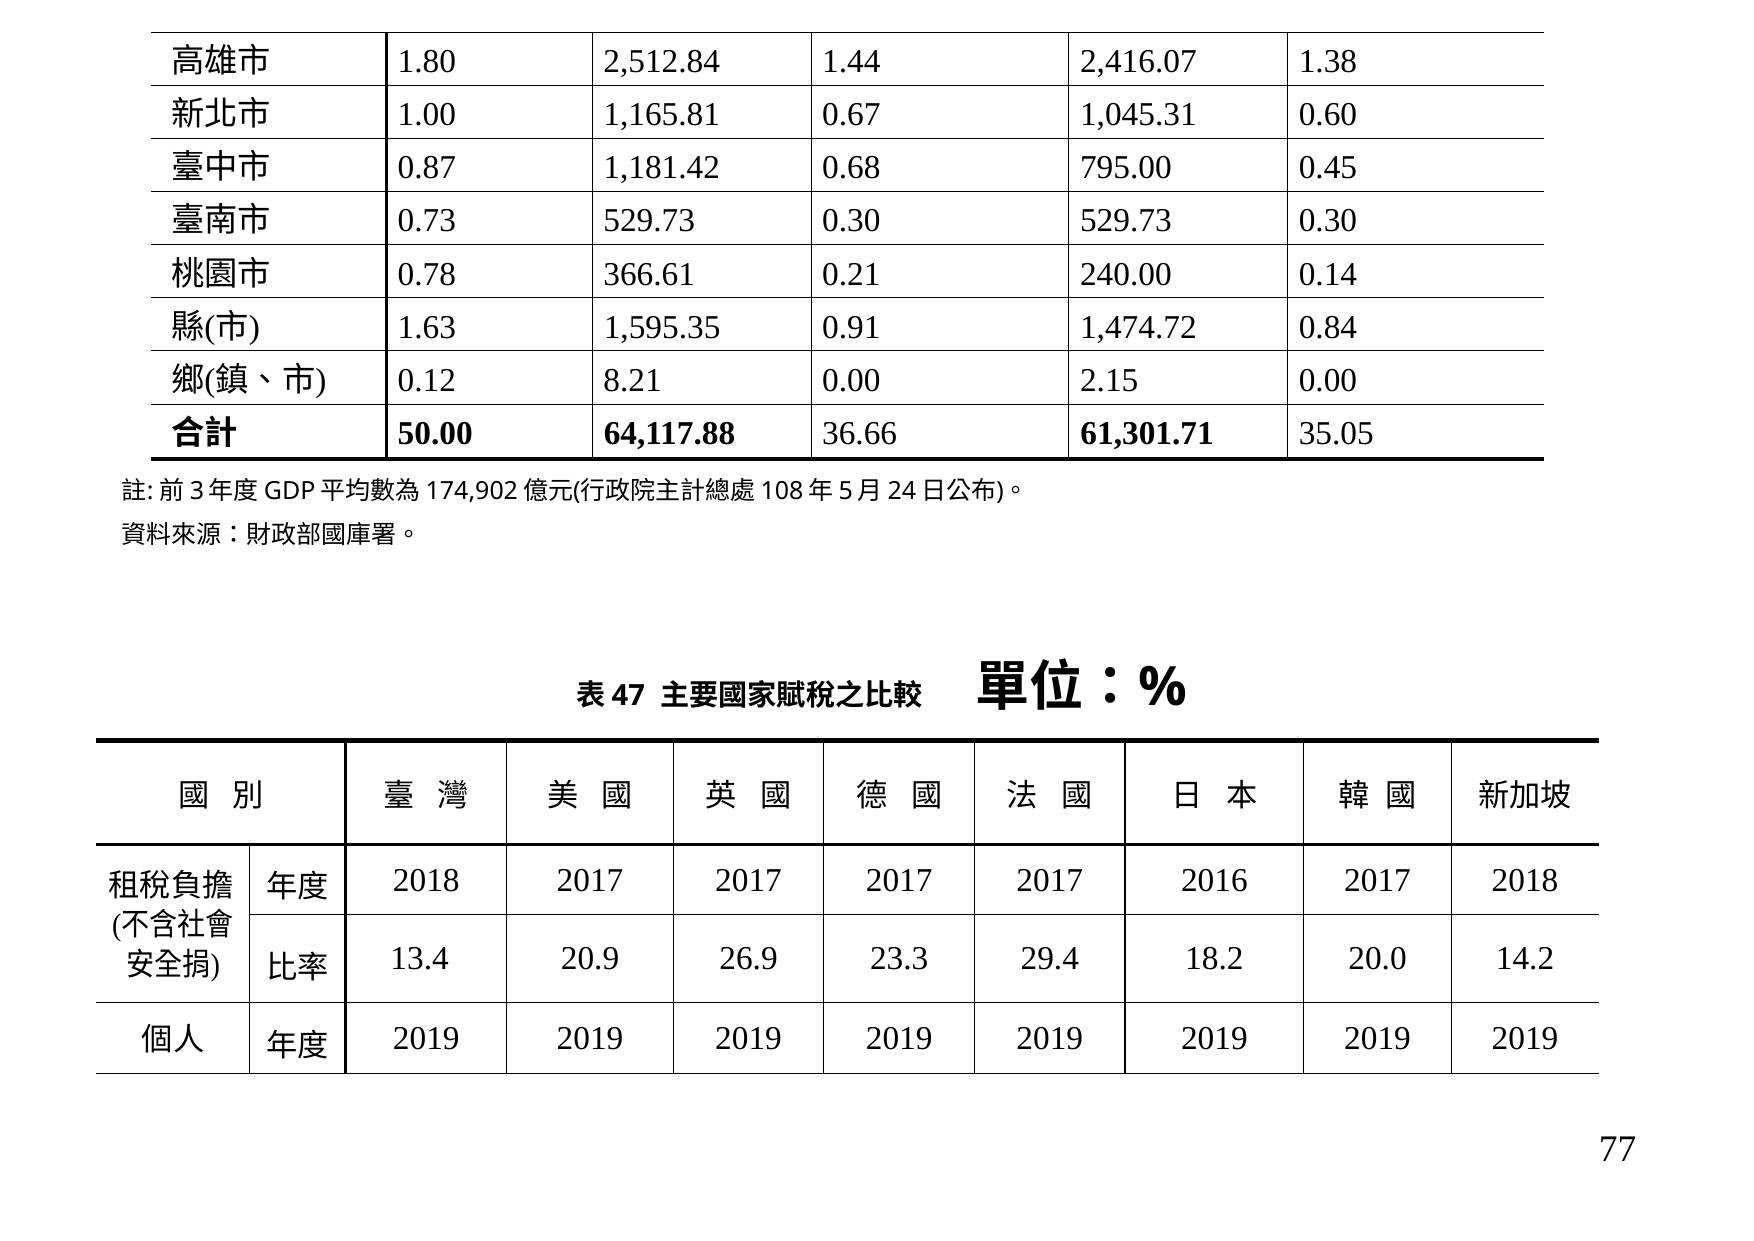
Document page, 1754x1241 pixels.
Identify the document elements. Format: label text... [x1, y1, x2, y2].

table_cell 1,595.35 [593, 298, 811, 350]
table_header 國 別 [96, 743, 344, 843]
table_cell 1.44 [812, 33, 1068, 85]
table_cell 26.9 [674, 915, 823, 1002]
table_cell 0.14 [1288, 245, 1543, 297]
table_cell 18.2 [1126, 915, 1303, 1002]
table_cell 1,181.42 [593, 139, 811, 191]
subtitle 表47 主要國家賦稅之比較 單位：% [59, 626, 1636, 738]
table_cell 桃園市 [151, 245, 385, 297]
table_cell 36.66 [812, 405, 1068, 457]
table_cell 50.00 [388, 405, 592, 457]
table_header 臺 灣 [347, 743, 506, 843]
table_cell 14.2 [1452, 915, 1599, 1002]
table_cell 2017 [1304, 846, 1451, 913]
table_cell 795.00 [1069, 139, 1287, 191]
table_cell 2,512.84 [593, 33, 811, 85]
table_cell 2016 [1126, 846, 1303, 913]
table_cell 2019 [1304, 1003, 1451, 1073]
table_cell 租稅負擔(不含社會安全捐) [96, 846, 249, 1002]
table_cell 0.78 [388, 245, 592, 297]
table_cell 0.45 [1288, 139, 1543, 191]
table_cell 新北市 [151, 86, 385, 138]
table_cell 2018 [347, 846, 506, 913]
table_cell 0.73 [388, 192, 592, 244]
table_cell 366.61 [593, 245, 811, 297]
table_cell 2019 [975, 1003, 1124, 1073]
table_cell 2017 [824, 846, 974, 913]
table_cell 高雄市 [151, 33, 385, 85]
table_cell 2,416.07 [1069, 33, 1287, 85]
table_cell 2019 [1452, 1003, 1599, 1073]
table_cell 2019 [1126, 1003, 1303, 1073]
table_cell 0.87 [388, 139, 592, 191]
text 註: 前3年度GDP平均數為174,902億元(行政院主計總處108年5月24日公布)。 [122, 473, 1595, 506]
table_cell 2017 [674, 846, 823, 913]
table_cell 1,045.31 [1069, 86, 1287, 138]
table_cell 61,301.71 [1069, 405, 1287, 457]
table_cell 臺南市 [151, 192, 385, 244]
table_cell 年度 [250, 1003, 344, 1073]
table_header 法 國 [975, 743, 1124, 843]
table_cell 2017 [975, 846, 1124, 913]
table_cell 0.84 [1288, 298, 1543, 350]
table_cell 0.21 [812, 245, 1068, 297]
text 資料來源：財政部國庫署。 [122, 517, 1595, 551]
table_cell 20.9 [507, 915, 673, 1002]
table_cell 0.30 [1288, 192, 1543, 244]
table_header 美 國 [507, 743, 673, 843]
table_cell 0.60 [1288, 86, 1543, 138]
table_cell 個人 [96, 1003, 249, 1073]
table_cell 20.0 [1304, 915, 1451, 1002]
table_cell 0.91 [812, 298, 1068, 350]
table_cell 2019 [507, 1003, 673, 1073]
table_cell 240.00 [1069, 245, 1287, 297]
table_cell 35.05 [1288, 405, 1543, 457]
table_cell 合計 [151, 405, 385, 457]
table_header 新加坡 [1452, 743, 1599, 843]
table_cell 0.00 [812, 351, 1068, 403]
table_cell 13.4 [347, 915, 506, 1002]
table_cell 2019 [674, 1003, 823, 1073]
table_header 德 國 [824, 743, 974, 843]
table_cell 0.30 [812, 192, 1068, 244]
table_cell 臺中市 [151, 139, 385, 191]
table_cell 鄉(鎮、市) [151, 351, 385, 403]
table_cell 比率 [250, 915, 344, 1002]
table_cell 2019 [347, 1003, 506, 1073]
table_cell 年度 [250, 846, 344, 913]
table_header 韓 國 [1304, 743, 1451, 843]
table_cell 縣(市) [151, 298, 385, 350]
table_cell 1.00 [388, 86, 592, 138]
table_cell 2.15 [1069, 351, 1287, 403]
table_cell 1.80 [388, 33, 592, 85]
table_cell 2017 [507, 846, 673, 913]
table_cell 529.73 [593, 192, 811, 244]
table_cell 0.68 [812, 139, 1068, 191]
table_cell 23.3 [824, 915, 974, 1002]
table_cell 2019 [824, 1003, 974, 1073]
table_cell 0.00 [1288, 351, 1543, 403]
table_header 日 本 [1126, 743, 1303, 843]
table_cell 2018 [1452, 846, 1599, 913]
table_cell 1.38 [1288, 33, 1543, 85]
table_cell 1.63 [388, 298, 592, 350]
table_cell 1,165.81 [593, 86, 811, 138]
table_cell 0.67 [812, 86, 1068, 138]
table_cell 0.12 [388, 351, 592, 403]
table_header 英 國 [674, 743, 823, 843]
table_cell 1,474.72 [1069, 298, 1287, 350]
table_cell 8.21 [593, 351, 811, 403]
table_cell 64,117.88 [593, 405, 811, 457]
table_cell 529.73 [1069, 192, 1287, 244]
table_cell 29.4 [975, 915, 1124, 1002]
